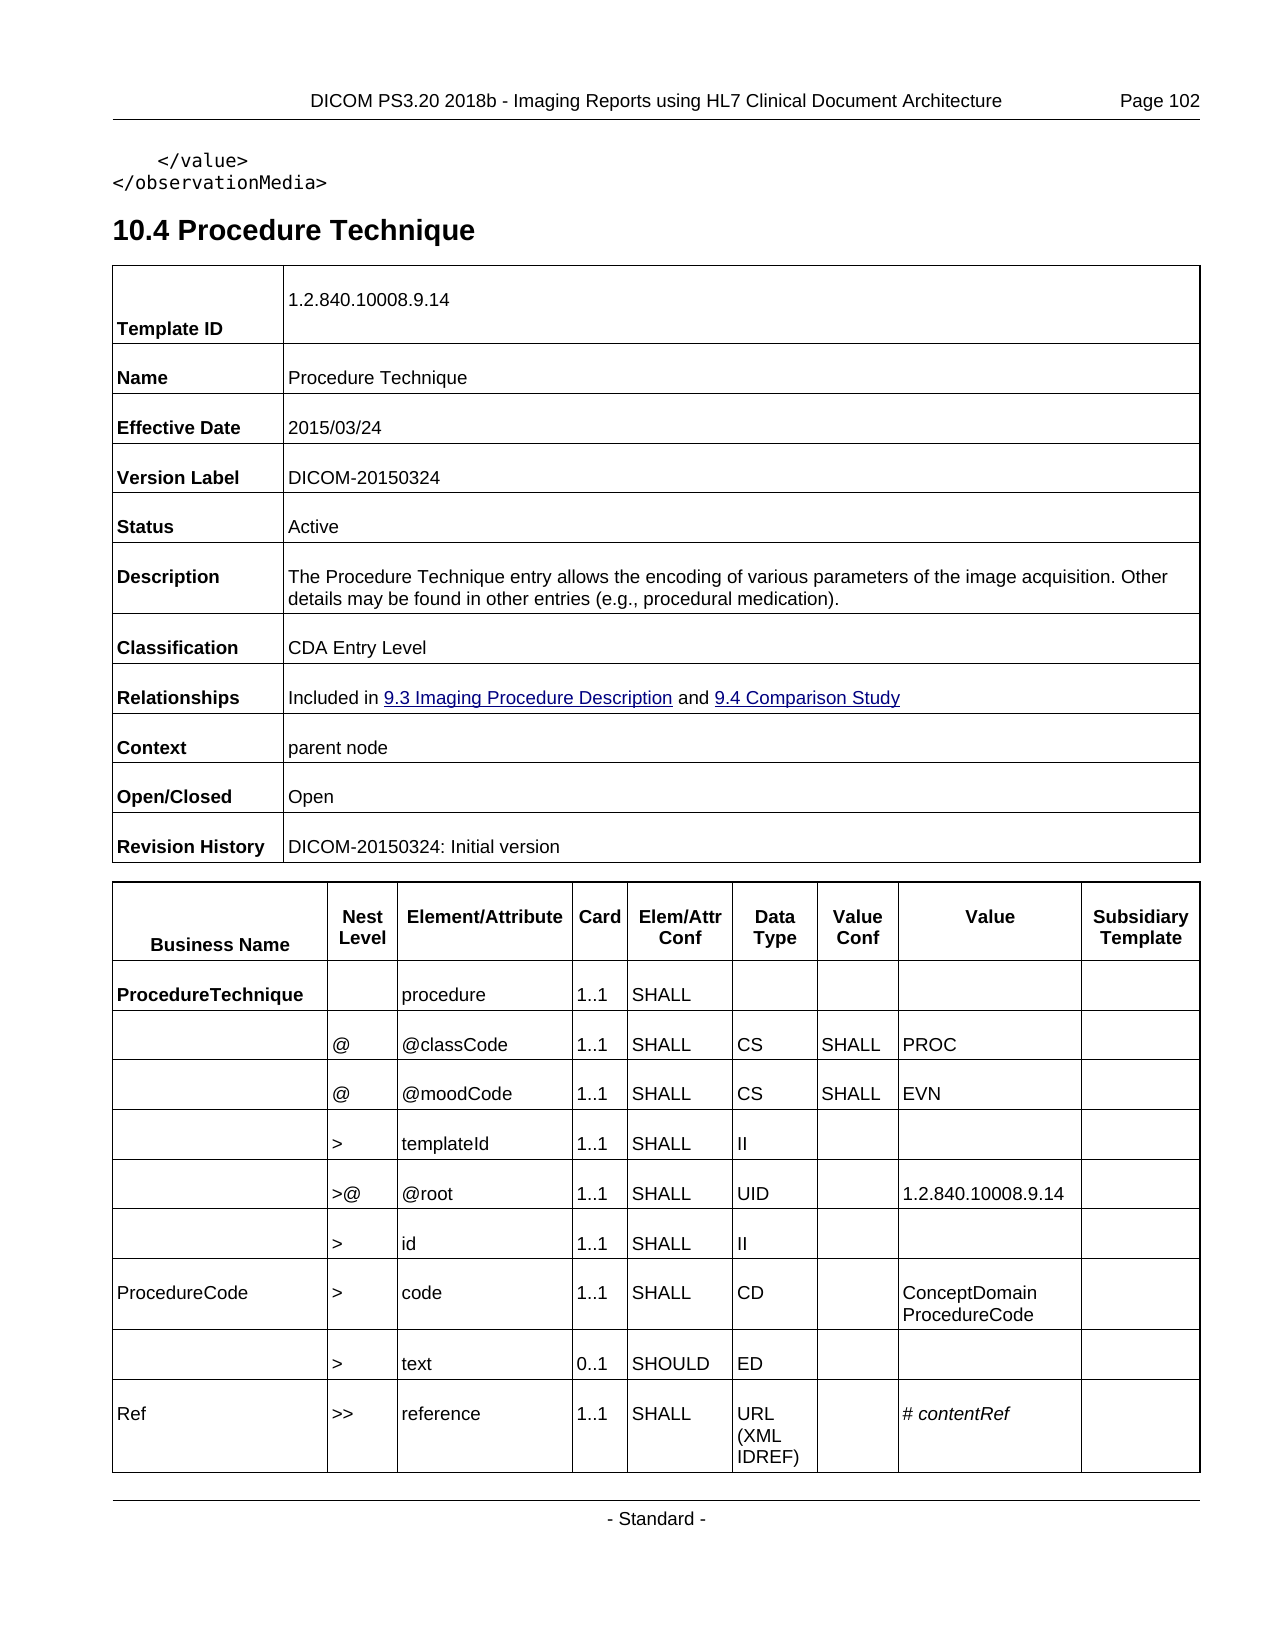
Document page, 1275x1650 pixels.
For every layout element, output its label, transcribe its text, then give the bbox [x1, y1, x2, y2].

table_cell 1..1 [573, 1259, 627, 1329]
table_cell >@ [328, 1160, 397, 1208]
table_cell @root [398, 1160, 572, 1208]
table_cell [113, 1160, 327, 1208]
table_header Data Type [733, 883, 817, 960]
table_cell [818, 1259, 898, 1329]
table_cell parent node [284, 714, 1199, 762]
table_cell Open [284, 763, 1199, 812]
table_cell CS [733, 1011, 817, 1059]
table_cell SHALL [628, 1259, 732, 1329]
table_cell SHALL [818, 1060, 898, 1109]
table_cell @classCode [398, 1011, 572, 1059]
table_header 1.2.840.10008.9.14 [284, 266, 1199, 343]
table_header Card [573, 883, 627, 960]
table_cell [818, 1160, 898, 1208]
table_cell Status [113, 493, 283, 542]
table_cell [113, 1209, 327, 1258]
table_cell ED [733, 1330, 817, 1379]
table_cell SHALL [628, 1209, 732, 1258]
text </value> </observationMedia> [112, 150, 1200, 194]
table_cell Description [113, 543, 283, 613]
table_cell CDA Entry Level [284, 614, 1199, 663]
table_cell [1082, 1330, 1199, 1379]
table_cell [328, 961, 397, 1009]
table_cell [113, 1011, 327, 1059]
table_header Element/​Attribute [398, 883, 572, 960]
table_cell 1.2.840.10008.9.14 [899, 1160, 1081, 1208]
table_cell 1..1 [573, 1380, 627, 1472]
table_cell URL (XML IDREF) [733, 1380, 817, 1472]
table_cell CD [733, 1259, 817, 1329]
table_cell PROC [899, 1011, 1081, 1059]
table_cell 2015/03/24 [284, 394, 1199, 443]
table_cell [818, 1110, 898, 1159]
table_cell Relationships [113, 664, 283, 713]
table_cell [818, 961, 898, 1009]
table_header Subsidiary Template [1082, 883, 1199, 960]
table_cell @ [328, 1011, 397, 1059]
table_header Business Name [113, 883, 327, 960]
table_header Elem/Attr Conf [628, 883, 732, 960]
table_cell [899, 1209, 1081, 1258]
table_cell SHALL [628, 1011, 732, 1059]
table_cell Name [113, 344, 283, 393]
table_cell SHALL [628, 1060, 732, 1109]
table_cell [818, 1380, 898, 1472]
table_cell [113, 1060, 327, 1109]
table_cell Concept​Domain ProcedureCode [899, 1259, 1081, 1329]
table_cell Procedure​Code [113, 1259, 327, 1329]
table_cell [1082, 961, 1199, 1009]
table_cell Context [113, 714, 283, 762]
table_cell 1..1 [573, 1160, 627, 1208]
table_cell Effective Date [113, 394, 283, 443]
table_cell @moodCode [398, 1060, 572, 1109]
table_cell [1082, 1011, 1199, 1059]
table_cell > [328, 1330, 397, 1379]
table_cell SHALL [628, 1160, 732, 1208]
table_cell CS [733, 1060, 817, 1109]
table_cell 1..1 [573, 961, 627, 1009]
table_cell Ref [113, 1380, 327, 1472]
table_cell EVN [899, 1060, 1081, 1109]
table_cell [1082, 1060, 1199, 1109]
text 10.4 Procedure Technique [112, 212, 1200, 246]
table_cell # content​Ref [899, 1380, 1081, 1472]
table_cell Open/Closed [113, 763, 283, 812]
table_cell > [328, 1110, 397, 1159]
table_cell text [398, 1330, 572, 1379]
table_cell Procedure​Technique [113, 961, 327, 1009]
table_cell > [328, 1259, 397, 1329]
table_cell SHALL [818, 1011, 898, 1059]
table_cell > [328, 1209, 397, 1258]
table_cell [818, 1209, 898, 1258]
table_cell Included in 9.3 Imaging Procedure Description and 9.4 Comparison Study [284, 664, 1199, 713]
table_cell SHALL [628, 961, 732, 1009]
table_cell [113, 1110, 327, 1159]
table_header Template ID [113, 266, 283, 343]
table_cell 1..1 [573, 1060, 627, 1109]
table_cell II [733, 1110, 817, 1159]
table_cell template​Id [398, 1110, 572, 1159]
table_cell Classification [113, 614, 283, 663]
table_header Value [899, 883, 1081, 960]
table_cell [899, 1110, 1081, 1159]
table_header Value Conf [818, 883, 898, 960]
table_cell >> [328, 1380, 397, 1472]
table_cell @ [328, 1060, 397, 1109]
table_cell [113, 1330, 327, 1379]
table_cell SHALL [628, 1110, 732, 1159]
table_cell II [733, 1209, 817, 1258]
table_cell 1..1 [573, 1209, 627, 1258]
table_cell Active [284, 493, 1199, 542]
table_cell SHALL [628, 1380, 732, 1472]
table_cell procedure [398, 961, 572, 1009]
table_cell 0..1 [573, 1330, 627, 1379]
table_cell [1082, 1110, 1199, 1159]
table_cell Procedure Technique [284, 344, 1199, 393]
table_cell 1..1 [573, 1011, 627, 1059]
table_header Nest Level [328, 883, 397, 960]
table_cell DICOM-20150324 [284, 444, 1199, 492]
table_cell Revision History [113, 813, 283, 862]
table_cell [899, 1330, 1081, 1379]
table_cell 1..1 [573, 1110, 627, 1159]
table_cell SHOULD [628, 1330, 732, 1379]
table_cell reference [398, 1380, 572, 1472]
table_cell id [398, 1209, 572, 1258]
table_cell [1082, 1209, 1199, 1258]
table_cell Version Label [113, 444, 283, 492]
table_cell [733, 961, 817, 1009]
table_cell [1082, 1380, 1199, 1472]
table_cell UID [733, 1160, 817, 1208]
table_cell [1082, 1160, 1199, 1208]
table_cell code [398, 1259, 572, 1329]
table_cell DICOM-20150324: Initial version [284, 813, 1199, 862]
table_cell [899, 961, 1081, 1009]
table_cell The Procedure Technique entry allows the encoding of various parameters of the image acquisition. Other details may be found in other entries (e.g., procedural medication). [284, 543, 1199, 613]
table_cell [818, 1330, 898, 1379]
table_cell [1082, 1259, 1199, 1329]
